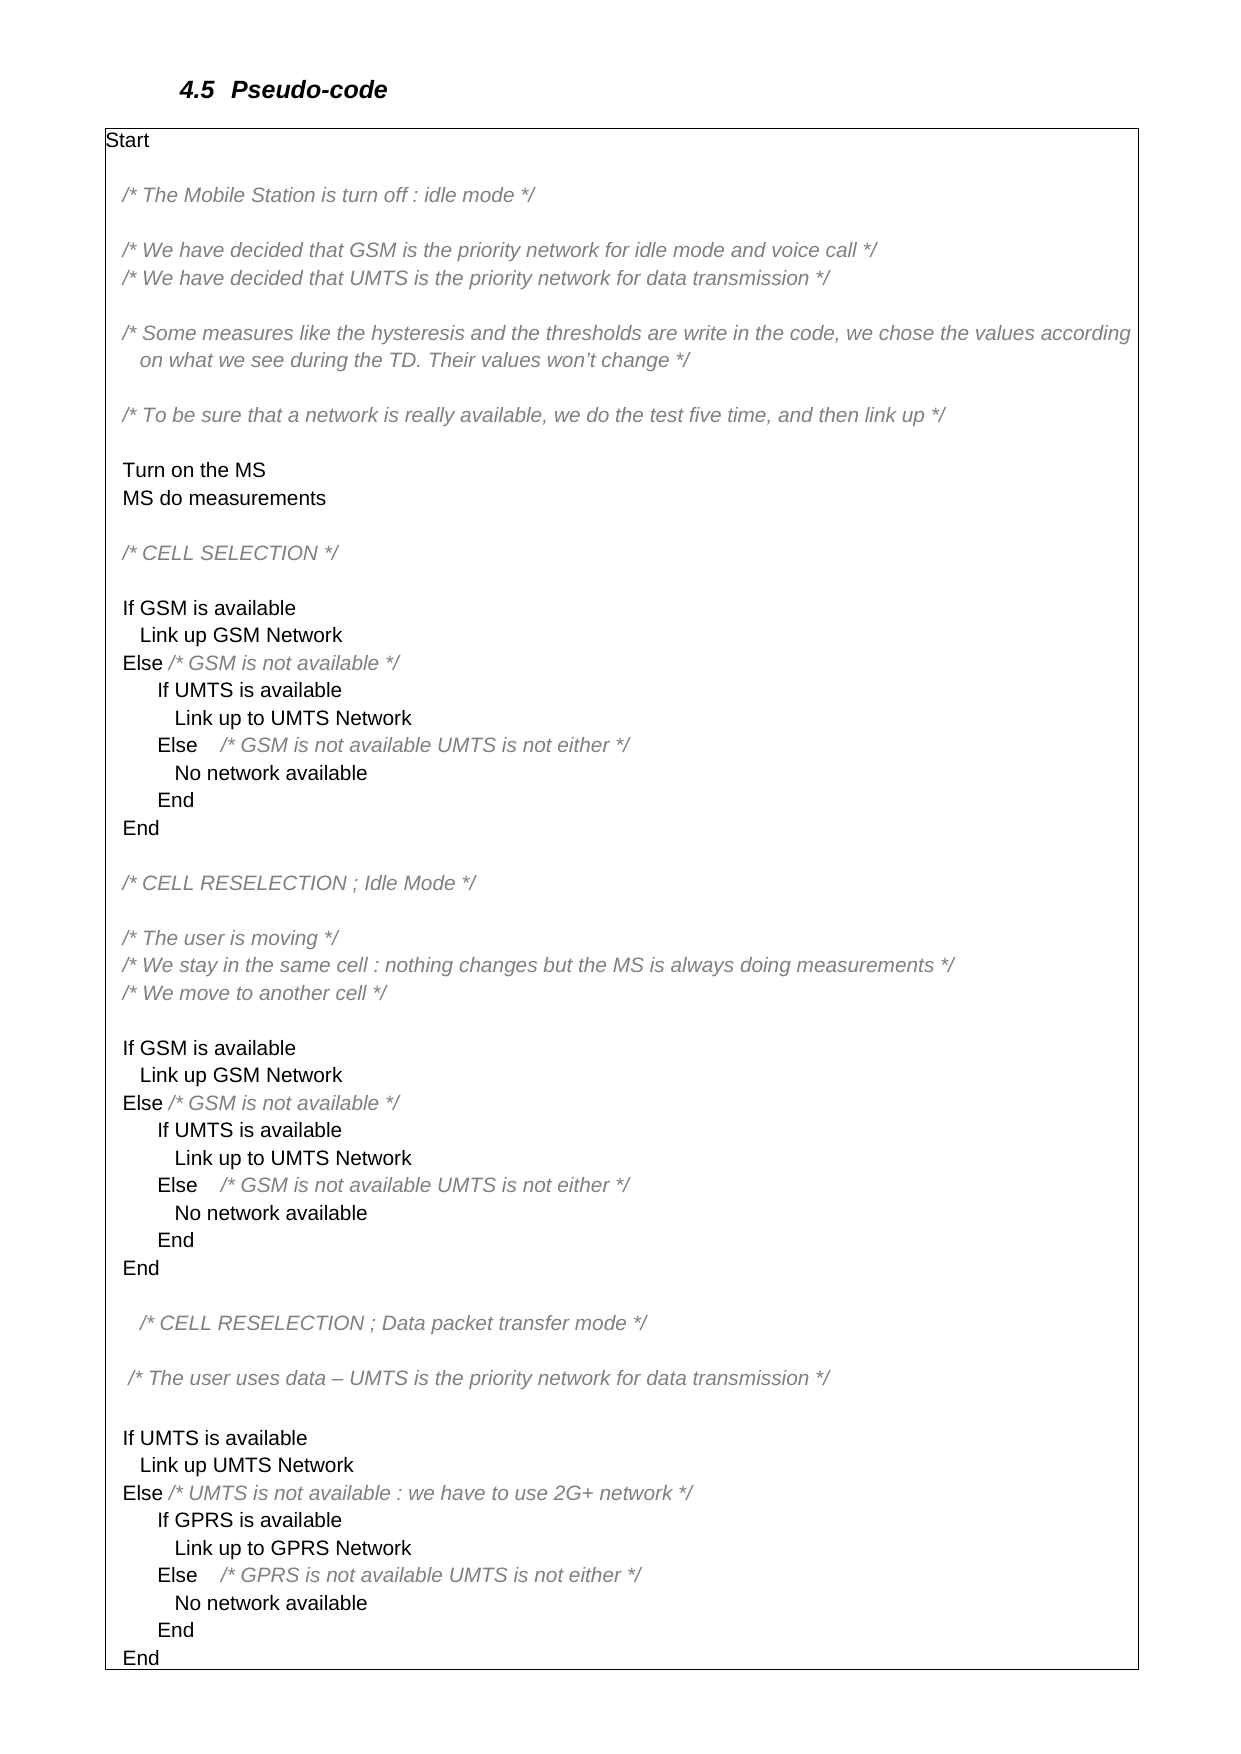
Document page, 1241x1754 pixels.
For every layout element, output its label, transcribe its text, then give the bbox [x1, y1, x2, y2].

text End [106, 1255, 1138, 1280]
text Else /* GSM is not available UMTS is not either */ [106, 1173, 1138, 1197]
text End [106, 1645, 1138, 1669]
text Turn on the MS [106, 458, 1138, 482]
text /* To be sure that a network is really available, we do the test five time, and then link up */ [106, 403, 1138, 427]
text If UMTS is available [106, 1425, 1138, 1450]
text Else /* GPRS is not available UMTS is not either */ [106, 1563, 1138, 1587]
text /* CELL SELECTION */ [106, 540, 1138, 565]
text /* CELL RESELECTION ; Idle Mode */ [106, 870, 1138, 895]
text Else /* UMTS is not available : we have to use 2G+ network */ [106, 1480, 1138, 1505]
text Else /* GSM is not available UMTS is not either */ [106, 733, 1138, 757]
text /* Some measures like the hysteresis and the thresholds are write in the code, we chose the values according [106, 320, 1138, 345]
text /* We move to another cell */ [106, 980, 1138, 1005]
text /* The Mobile Station is turn off : idle mode */ [106, 183, 1138, 207]
text Link up GSM Network [106, 1063, 1138, 1087]
text /* The user is moving */ [106, 925, 1138, 950]
text on what we see during the TD. Their values won’t change */ [106, 348, 1138, 372]
text Link up GSM Network [106, 623, 1138, 647]
text End [106, 788, 1138, 812]
text No network available [106, 760, 1138, 785]
text End [106, 815, 1138, 840]
text Else /* GSM is not available */ [106, 650, 1138, 675]
text /* The user uses data – UMTS is the priority network for data transmission */ [106, 1365, 1138, 1390]
text If GSM is available [106, 595, 1138, 620]
text End [106, 1228, 1138, 1252]
text /* We have decided that UMTS is the priority network for data transmission */ [106, 265, 1138, 290]
text Link up UMTS Network [106, 1453, 1138, 1477]
text If GPRS is available [106, 1508, 1138, 1532]
text /* CELL RESELECTION ; Data packet transfer mode */ [106, 1310, 1138, 1335]
text If UMTS is available [106, 1118, 1138, 1142]
text No network available [106, 1200, 1138, 1225]
text MS do measurements [106, 485, 1138, 510]
text /* We have decided that GSM is the priority network for idle mode and voice call */ [106, 238, 1138, 262]
text If UMTS is available [106, 678, 1138, 702]
text Start [106, 129, 1138, 152]
text /* We stay in the same cell : nothing changes but the MS is always doing measurements */ [106, 953, 1138, 977]
text Else /* GSM is not available */ [106, 1090, 1138, 1115]
text Link up to UMTS Network [106, 705, 1138, 730]
text No network available [106, 1590, 1138, 1615]
subtitle Pseudo-code [179, 75, 1138, 104]
text Link up to GPRS Network [106, 1535, 1138, 1560]
text End [106, 1618, 1138, 1642]
text Link up to UMTS Network [106, 1145, 1138, 1170]
text If GSM is available [106, 1035, 1138, 1060]
